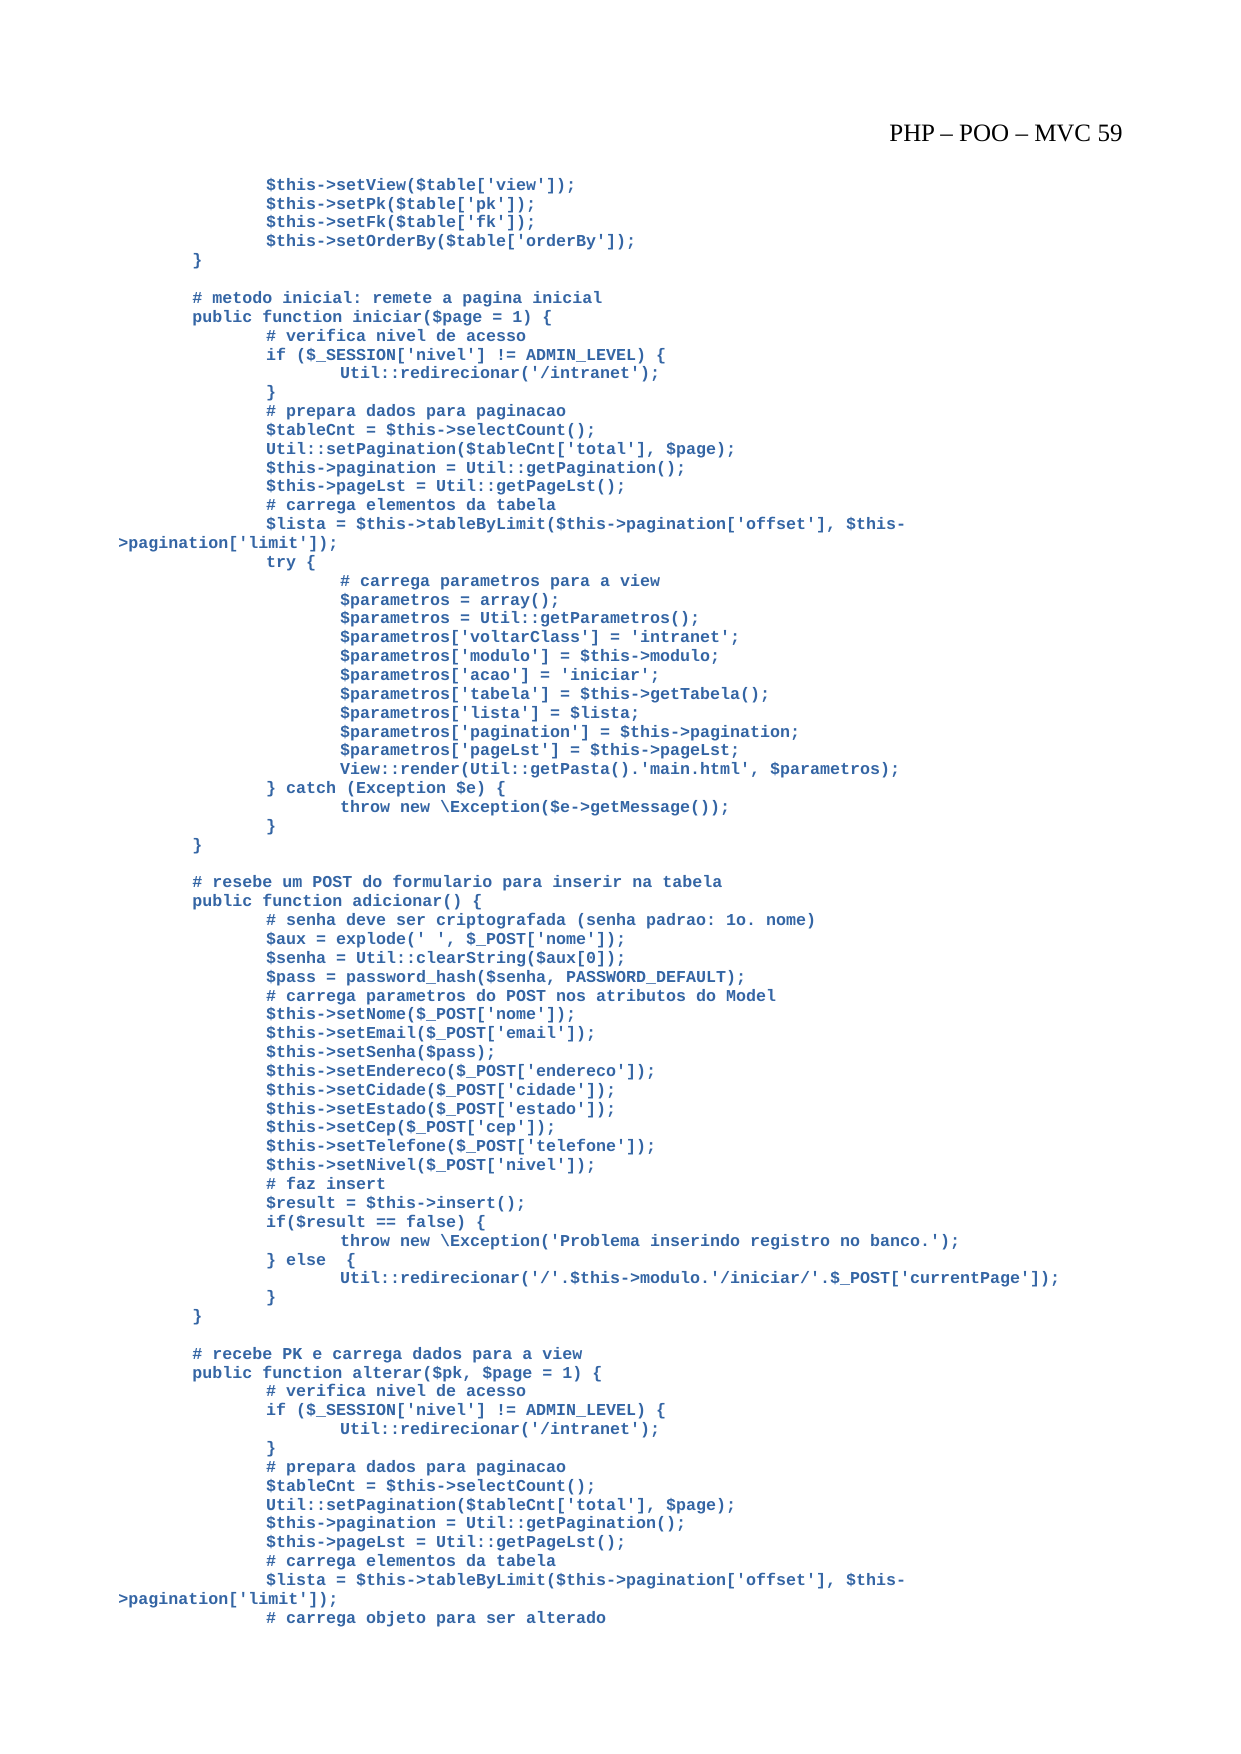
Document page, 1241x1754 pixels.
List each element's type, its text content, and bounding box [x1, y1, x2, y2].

text $this->setCidade($_POST['cidade']); [118, 1081, 1122, 1100]
text # verifica nivel de acesso [118, 1383, 1122, 1402]
text $aux = explode(' ', $_POST['nome']); [118, 931, 1122, 949]
text $pass = password_hash($senha, PASSWORD_DEFAULT); [118, 968, 1122, 987]
text $lista = $this->tableByLimit($this->pagination['offset'], $this->pagination['limit']); [118, 1572, 1122, 1609]
text # carrega objeto para ser alterado [118, 1609, 1122, 1628]
text } catch (Exception $e) { [118, 780, 1122, 798]
text # prepara dados para paginacao [118, 403, 1122, 421]
text $tableCnt = $this->selectCount(); [118, 421, 1122, 440]
text $parametros['modulo'] = $this->modulo; [118, 648, 1122, 667]
text $this->setNome($_POST['nome']); [118, 1006, 1122, 1025]
text Util::setPagination($tableCnt['total'], $page); [118, 1496, 1122, 1515]
text $this->pageLst = Util::getPageLst(); [118, 478, 1122, 497]
text # prepara dados para paginacao [118, 1458, 1122, 1477]
text } [118, 836, 1122, 855]
text if($result == false) { [118, 1213, 1122, 1232]
text # faz insert [118, 1176, 1122, 1194]
text $senha = Util::clearString($aux[0]); [118, 949, 1122, 968]
text # resebe um POST do formulario para inserir na tabela [118, 874, 1122, 893]
text } [118, 1439, 1122, 1458]
text # recebe PK e carrega dados para a view [118, 1345, 1122, 1364]
text $parametros['voltarClass'] = 'intranet'; [118, 629, 1122, 648]
text } [118, 1308, 1122, 1326]
text $this->pagination = Util::getPagination(); [118, 459, 1122, 478]
text View::render(Util::getPasta().'main.html', $parametros); [118, 761, 1122, 780]
text # carrega elementos da tabela [118, 497, 1122, 516]
text # senha deve ser criptografada (senha padrao: 1o. nome) [118, 912, 1122, 931]
text public function alterar($pk, $page = 1) { [118, 1364, 1122, 1383]
text $this->pageLst = Util::getPageLst(); [118, 1534, 1122, 1553]
text throw new \Exception($e->getMessage()); [118, 798, 1122, 817]
text $this->pagination = Util::getPagination(); [118, 1515, 1122, 1534]
text $parametros['lista'] = $lista; [118, 704, 1122, 723]
text if ($_SESSION['nivel'] != ADMIN_LEVEL) { [118, 346, 1122, 365]
text $this->setNivel($_POST['nivel']); [118, 1157, 1122, 1176]
text Util::redirecionar('/intranet'); [118, 1421, 1122, 1439]
text } [118, 384, 1122, 403]
text # carrega elementos da tabela [118, 1553, 1122, 1572]
text $parametros['tabela'] = $this->getTabela(); [118, 685, 1122, 704]
text $this->setTelefone($_POST['telefone']); [118, 1138, 1122, 1157]
text $result = $this->insert(); [118, 1194, 1122, 1213]
text $tableCnt = $this->selectCount(); [118, 1477, 1122, 1496]
text $parametros['pagination'] = $this->pagination; [118, 723, 1122, 742]
text $parametros = array(); [118, 591, 1122, 610]
text $parametros = Util::getParametros(); [118, 610, 1122, 629]
text # metodo inicial: remete a pagina inicial [118, 289, 1122, 308]
text # carrega parametros do POST nos atributos do Model [118, 987, 1122, 1006]
text $this->setPk($table['pk']); [118, 195, 1122, 214]
text $this->setFk($table['fk']); [118, 214, 1122, 233]
text # verifica nivel de acesso [118, 327, 1122, 346]
text $this->setView($table['view']); [118, 176, 1122, 195]
text $lista = $this->tableByLimit($this->pagination['offset'], $this->pagination['limit']); [118, 516, 1122, 553]
text $this->setSenha($pass); [118, 1044, 1122, 1062]
text $parametros['acao'] = 'iniciar'; [118, 667, 1122, 685]
text } [118, 817, 1122, 836]
text public function iniciar($page = 1) { [118, 308, 1122, 327]
text # carrega parametros para a view [118, 572, 1122, 591]
text Util::redirecionar('/intranet'); [118, 365, 1122, 384]
text if ($_SESSION['nivel'] != ADMIN_LEVEL) { [118, 1402, 1122, 1421]
text $this->setEstado($_POST['estado']); [118, 1100, 1122, 1119]
text Util::redirecionar('/'.$this->modulo.'/iniciar/'.$_POST['currentPage']); [118, 1270, 1122, 1289]
text } [118, 252, 1122, 271]
text try { [118, 553, 1122, 572]
text $this->setEndereco($_POST['endereco']); [118, 1062, 1122, 1081]
text $parametros['pageLst'] = $this->pageLst; [118, 742, 1122, 761]
text } [118, 1289, 1122, 1308]
text $this->setEmail($_POST['email']); [118, 1025, 1122, 1044]
text } else { [118, 1251, 1122, 1270]
text $this->setCep($_POST['cep']); [118, 1119, 1122, 1138]
text $this->setOrderBy($table['orderBy']); [118, 233, 1122, 252]
text public function adicionar() { [118, 893, 1122, 912]
text Util::setPagination($tableCnt['total'], $page); [118, 440, 1122, 459]
text throw new \Exception('Problema inserindo registro no banco.'); [118, 1232, 1122, 1251]
